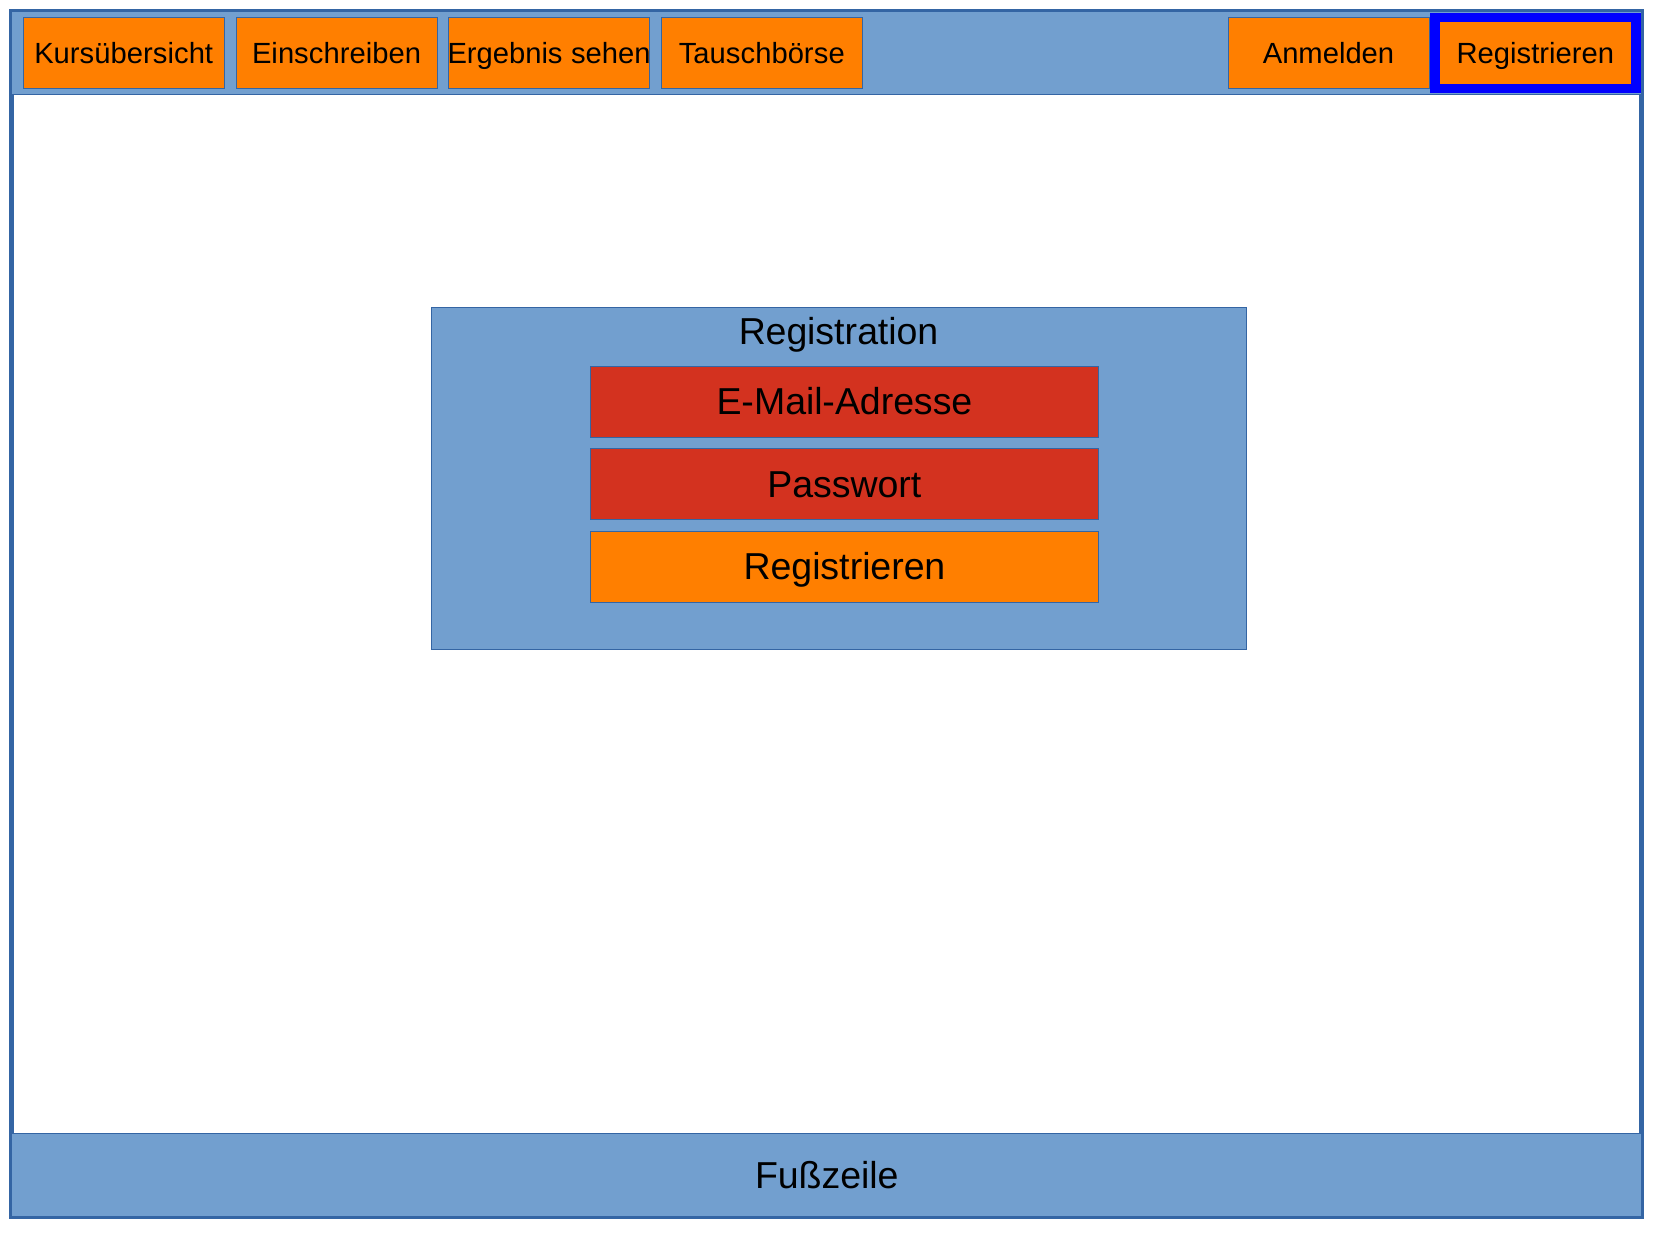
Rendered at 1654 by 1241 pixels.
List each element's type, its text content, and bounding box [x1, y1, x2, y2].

text_box Tauschbörse [661, 17, 863, 89]
text_box Kursübersicht [23, 17, 225, 89]
text_box Anmelden [1228, 17, 1430, 89]
text_box [11, 11, 1642, 1133]
text_box Fußzeile [11, 1133, 1642, 1217]
text_box Ergebnis sehen [448, 17, 650, 89]
text_box Einschreiben [236, 17, 438, 89]
text_box Registrieren [1435, 17, 1636, 89]
